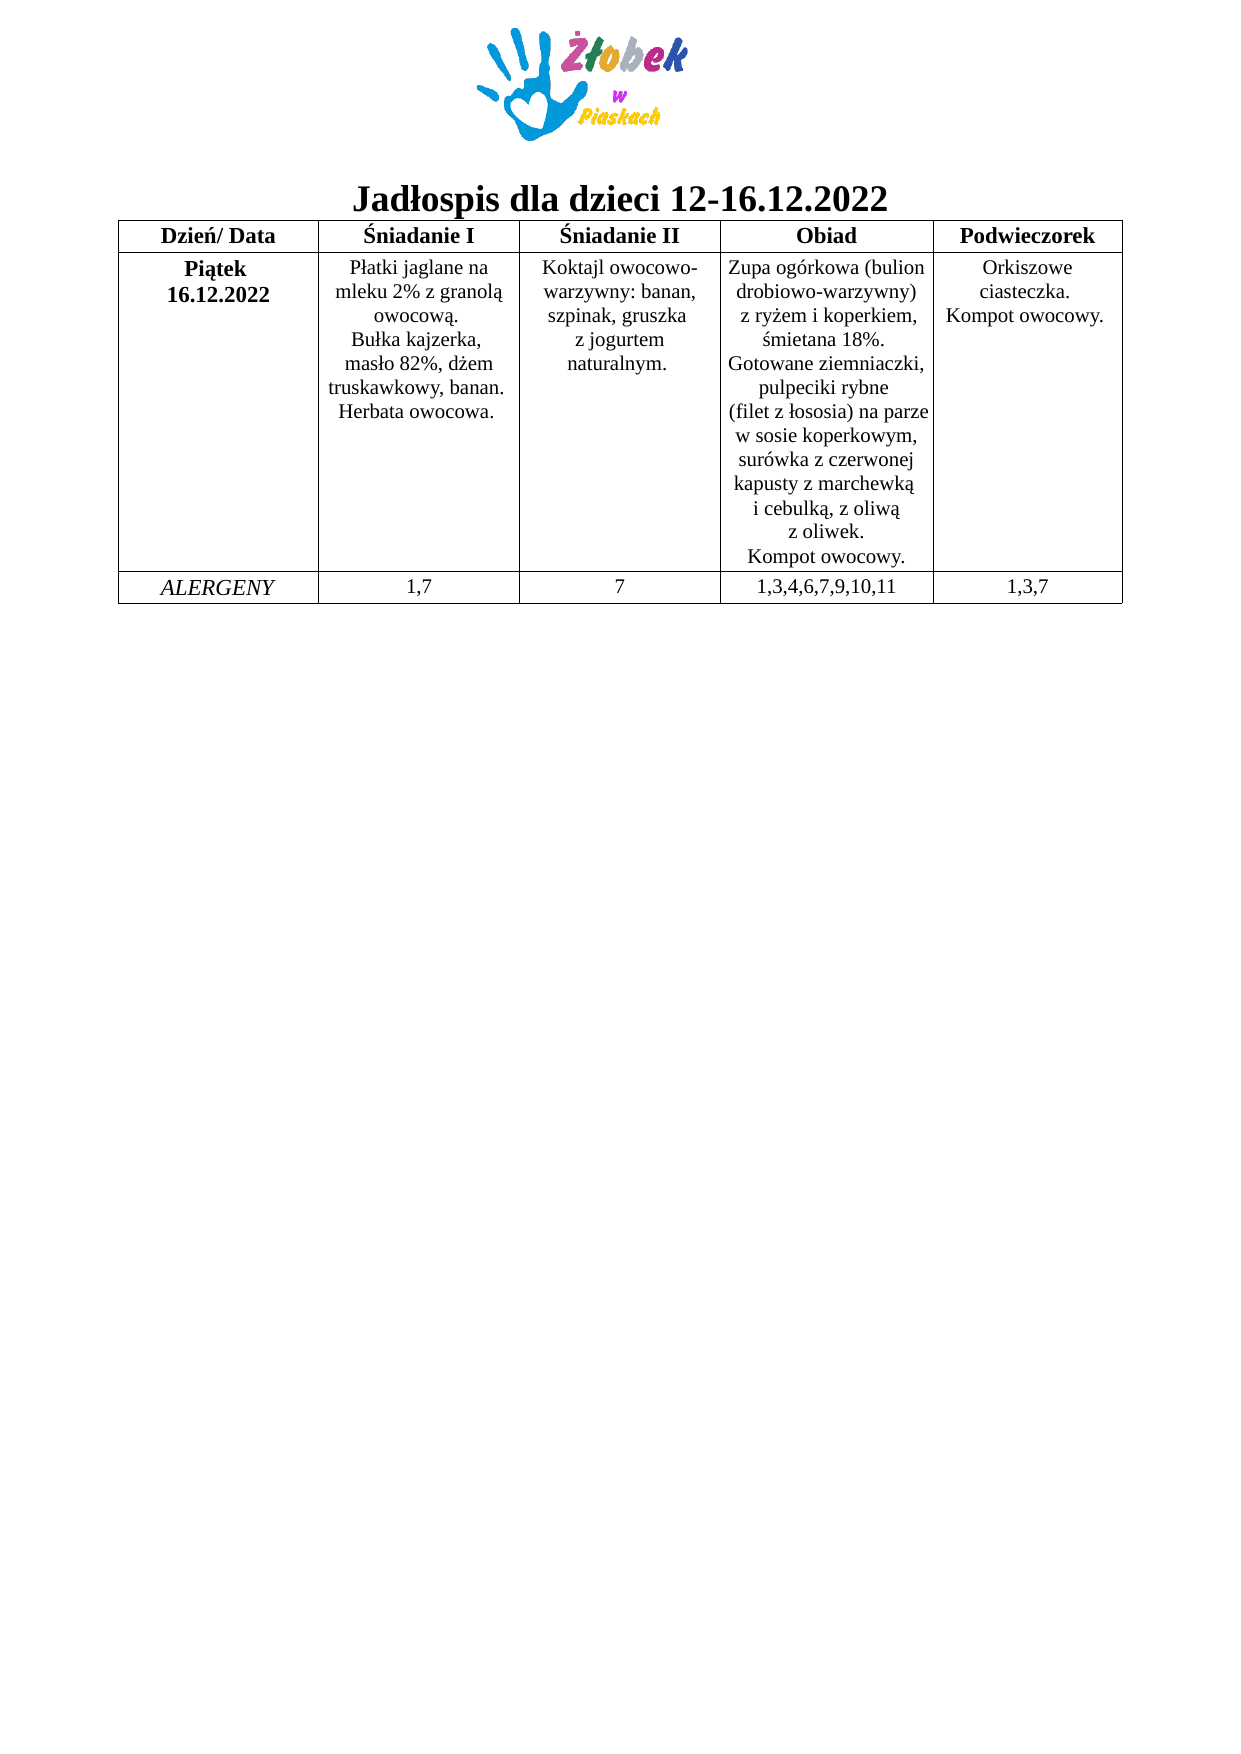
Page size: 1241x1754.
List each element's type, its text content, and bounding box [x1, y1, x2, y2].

table_cell Koktajl owocowo-warzywny: banan, szpinak, gruszka z jogurtem naturalnym. [520, 253, 720, 571]
table_cell 1,3,4,6,7,9,10,11 [721, 572, 933, 603]
table_cell Orkiszowe ciasteczka. Kompot owocowy. [934, 253, 1122, 571]
picture [476, 28, 688, 141]
table_cell 1,3,7 [934, 572, 1122, 603]
table_header Podwieczorek [934, 221, 1122, 252]
table_header Śniadanie II [520, 221, 720, 252]
table_cell 7 [520, 572, 720, 603]
table_cell Zupa ogórkowa (bulion drobiowo-warzywny) z ryżem i koperkiem, śmietana 18%. Gotowane ziemniaczki, pulpeciki rybne (filet z łososia) na parze w sosie koperkowym, surówka z czerwonej kapusty z marchewką i cebulką, z oliwą z oliwek. Kompot owocowy. [721, 253, 933, 571]
table_header Obiad [721, 221, 933, 252]
table_cell ALERGENY [119, 572, 318, 603]
table_cell Piątek 16.12.2022 [119, 253, 318, 571]
table_cell 1,7 [319, 572, 519, 603]
table_cell Płatki jaglane na mleku 2% z granolą owocową. Bułka kajzerka, masło 82%, dżem truskawkowy, banan. Herbata owocowa. [319, 253, 519, 571]
picture [511, 93, 547, 128]
table_header Dzień/ Data [119, 221, 318, 252]
table_header Śniadanie I [319, 221, 519, 252]
text Jadłospis dla dzieci 12-16.12.2022 [118, 176, 1122, 219]
